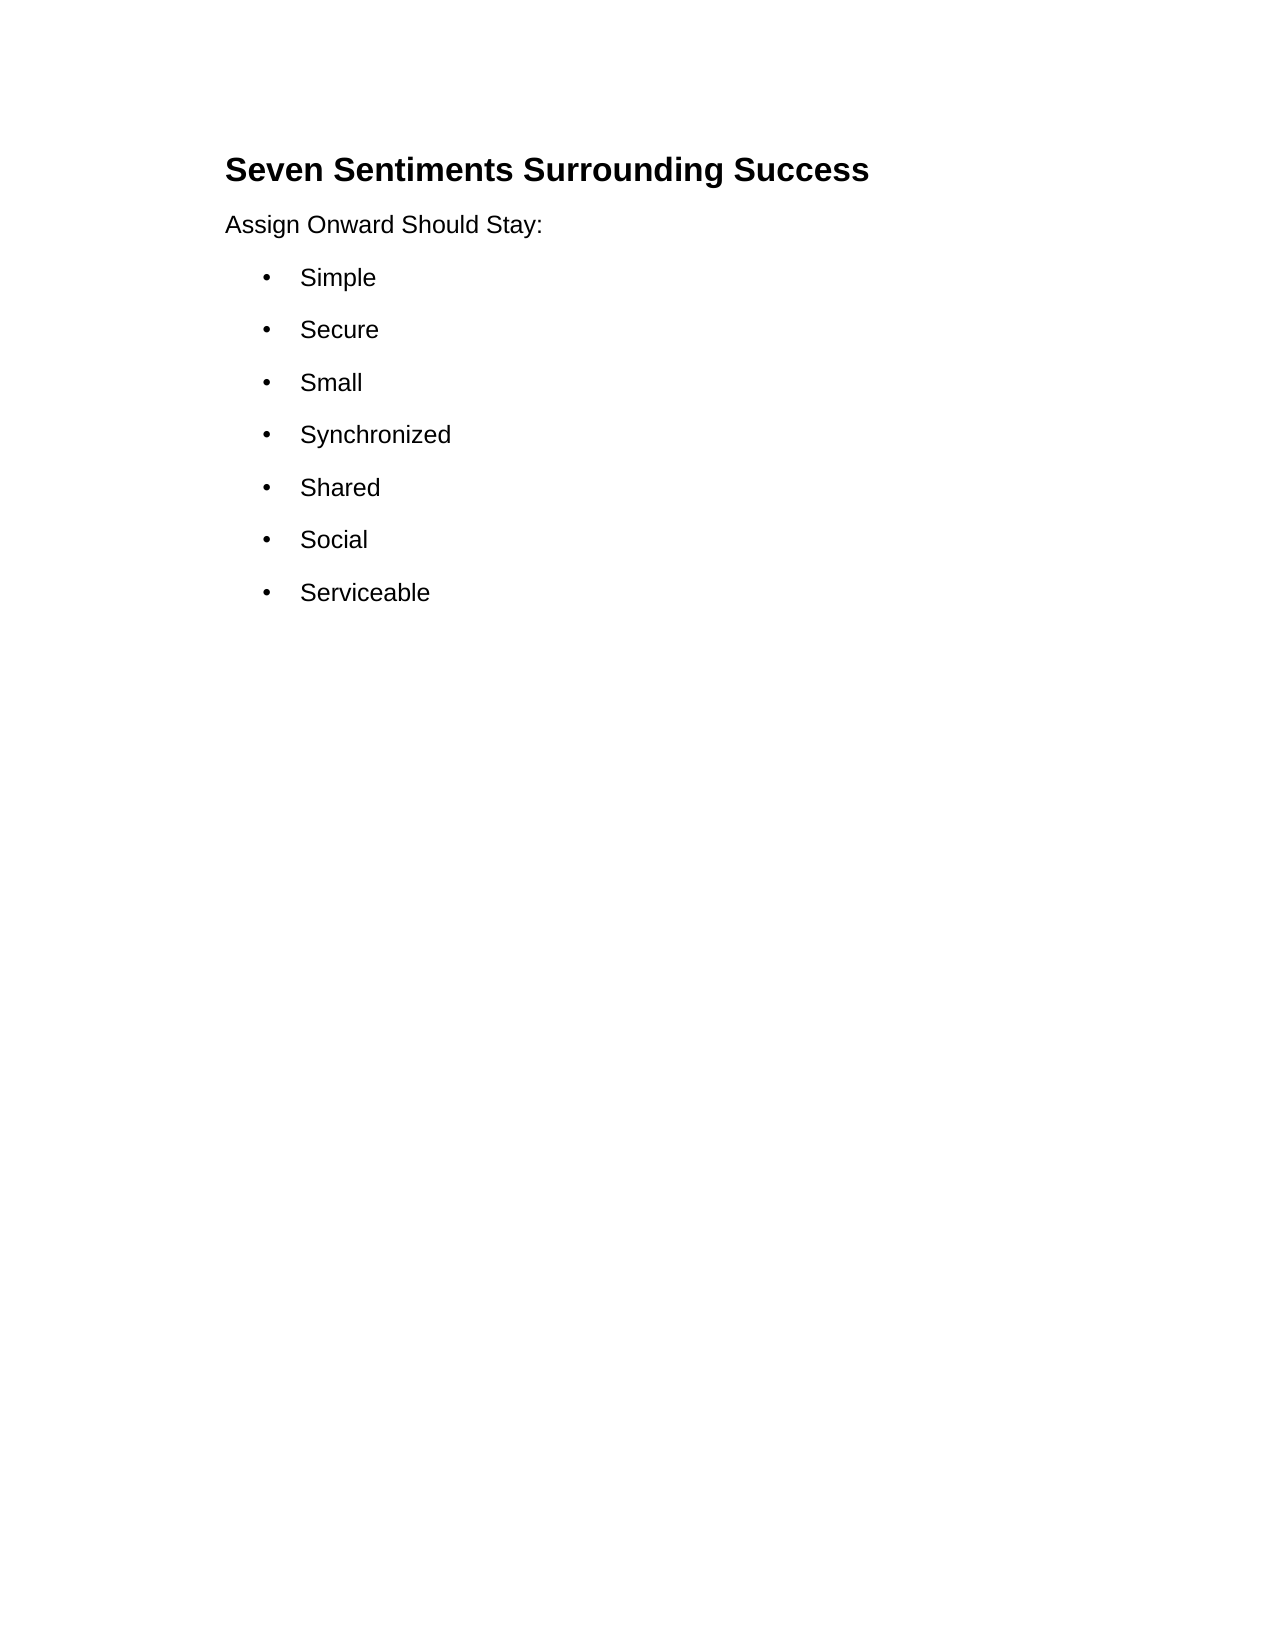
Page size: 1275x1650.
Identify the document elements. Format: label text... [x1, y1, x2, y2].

list Serviceable [262, 577, 1125, 606]
list Simple [262, 262, 1125, 291]
list Shared [262, 472, 1125, 501]
list Social [262, 525, 1125, 554]
subtitle Seven Sentiments Surrounding Success [225, 150, 1125, 189]
list Small [262, 367, 1125, 396]
list Synchronized [262, 420, 1125, 449]
list Secure [262, 315, 1125, 344]
text Assign Onward Should Stay: [225, 210, 1125, 239]
